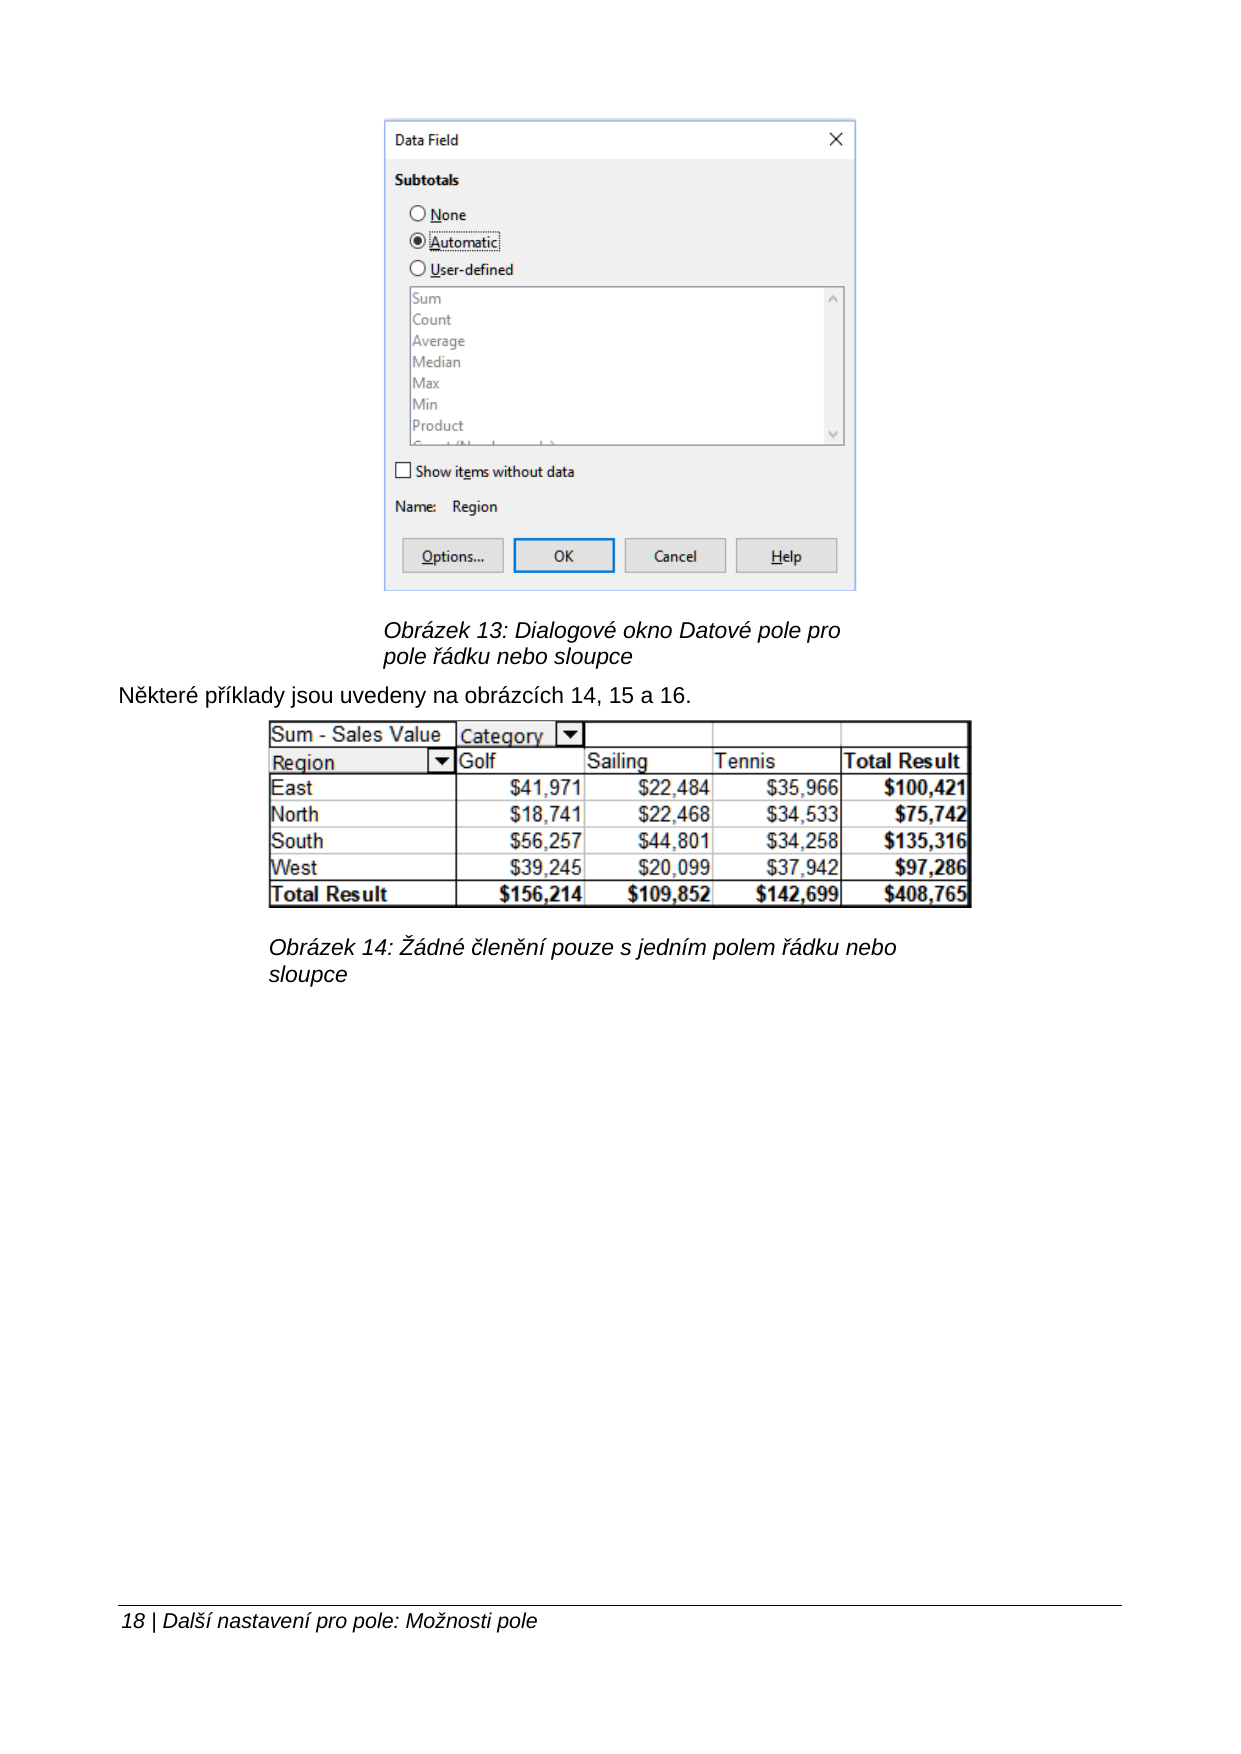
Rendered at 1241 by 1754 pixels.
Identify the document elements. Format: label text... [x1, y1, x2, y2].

text Obrázek 14: Žádné členění pouze s jedním polem řádku nebo sloupce [268, 908, 972, 987]
text Obrázek 13: Dialogové okno Datové pole pro pole řádku nebo sloupce [383, 591, 857, 669]
picture [383, 118, 857, 591]
text Některé příklady jsou uvedeny na obrázcích 14, 15 a 16. [118, 682, 1122, 708]
picture [268, 720, 972, 908]
